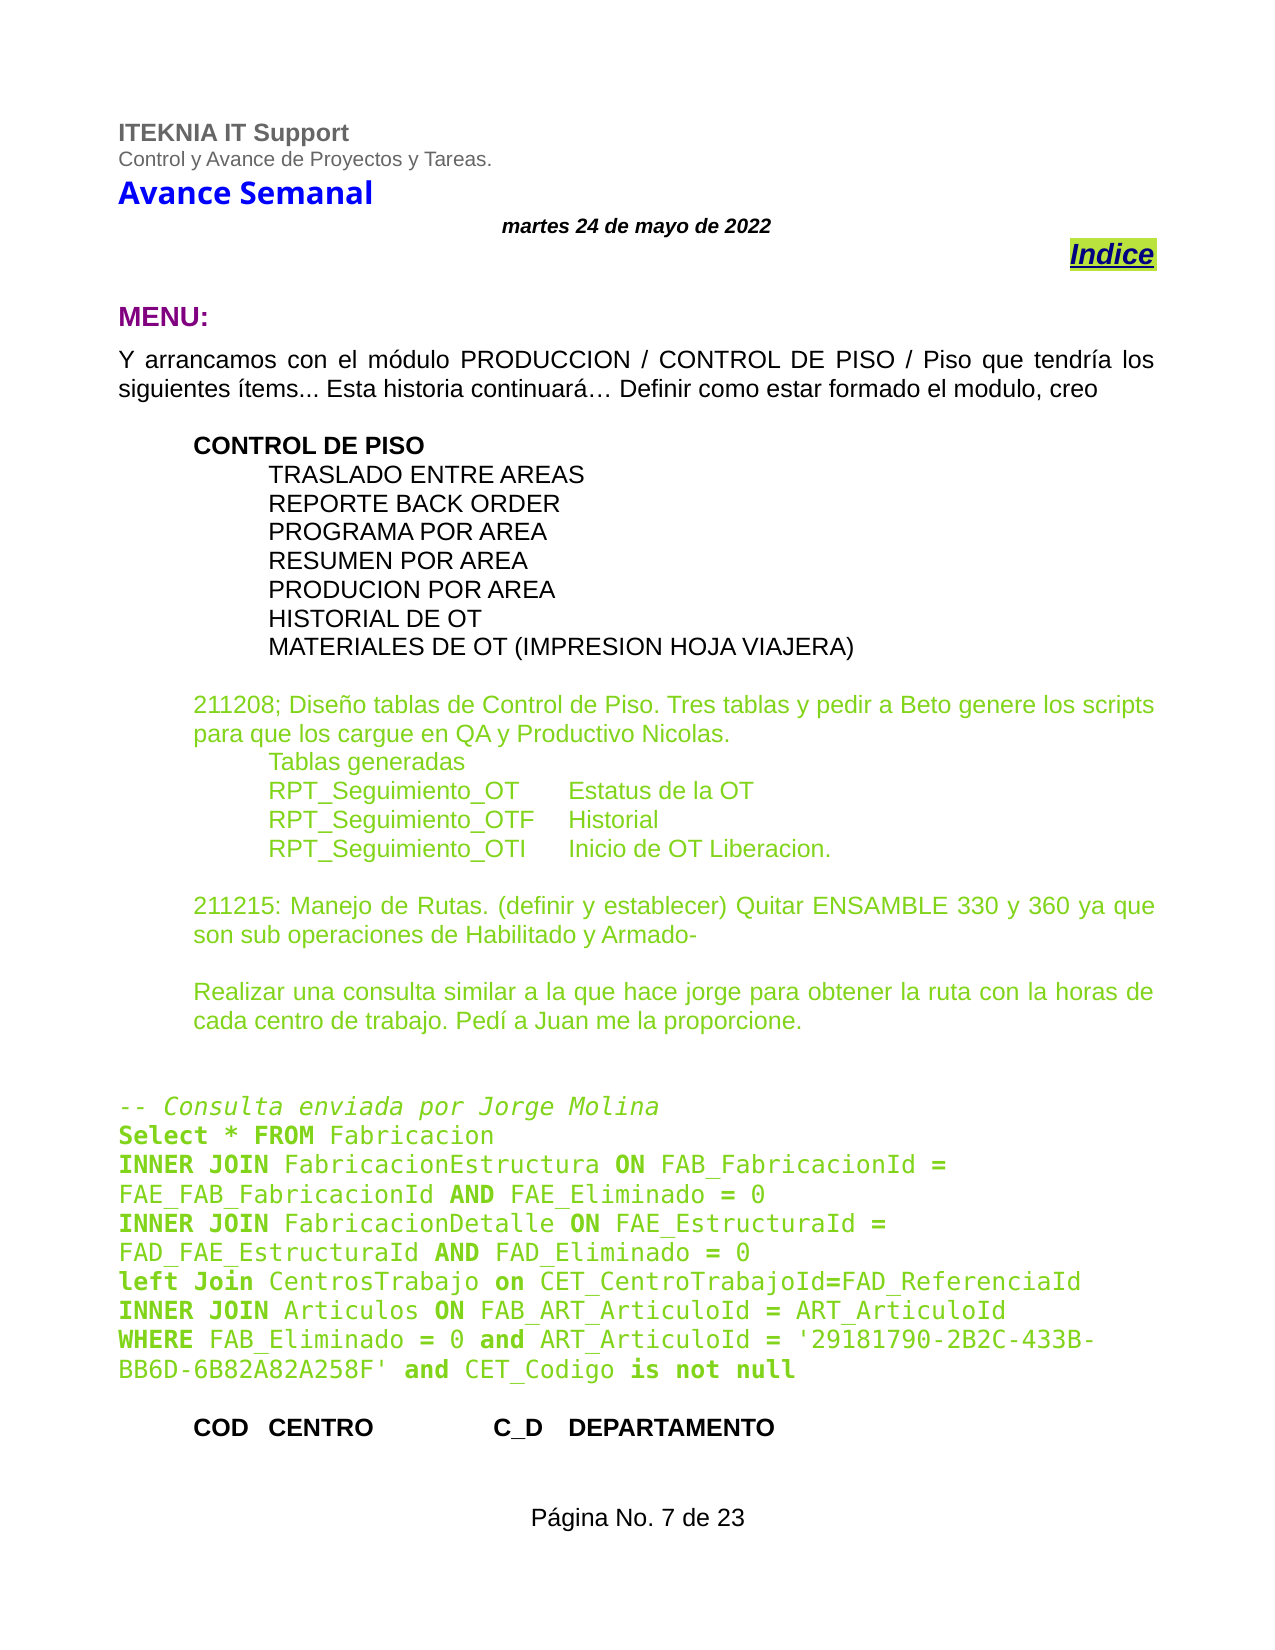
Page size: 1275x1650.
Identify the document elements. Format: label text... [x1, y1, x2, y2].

text INNER JOIN FabricacionEstructura ON FAB_FabricacionId = FAE_FAB_FabricacionId AND FAE_Eliminado = 0 [118, 1151, 1157, 1209]
subtitle MENU: [118, 300, 1157, 332]
text RPT_Seguimiento_OTI Inicio de OT Liberacion. [193, 833, 1157, 862]
text RPT_Seguimiento_OTF Historial [193, 805, 1157, 833]
text Tablas generadas [193, 747, 1157, 776]
text Select * FROM Fabricacion [118, 1121, 1157, 1151]
text PRODUCION POR AREA [118, 575, 1157, 603]
text PROGRAMA POR AREA [118, 517, 1157, 546]
text 211215: Manejo de Rutas. (definir y establecer) Quitar ENSAMBLE 330 y 360 ya que son sub operaciones de Habilitado y Armado- [193, 891, 1157, 948]
text MATERIALES DE OT (IMPRESION HOJA VIAJERA) [118, 632, 1157, 661]
text 211208; Diseño tablas de Control de Piso. Tres tablas y pedir a Beto genere los scripts para que los cargue en QA y Productivo Nicolas. [193, 690, 1157, 747]
text Y arrancamos con el módulo PRODUCCION / CONTROL DE PISO / Piso que tendría los siguientes ítems... Esta historia continuará… Definir como estar formado el modulo, creo [118, 345, 1157, 402]
text -- Consulta enviada por Jorge Molina [118, 1092, 1157, 1121]
text REPORTE BACK ORDER [118, 488, 1157, 517]
text INNER JOIN FabricacionDetalle ON FAE_EstructuraId = FAD_FAE_EstructuraId AND FAD_Eliminado = 0 [118, 1209, 1157, 1267]
text RPT_Seguimiento_OT Estatus de la OT [193, 776, 1157, 805]
text TRASLADO ENTRE AREAS [118, 460, 1157, 488]
text RESUMEN POR AREA [118, 546, 1157, 575]
text INNER JOIN Articulos ON FAB_ART_ArticuloId = ART_ArticuloId [118, 1296, 1157, 1326]
text CONTROL DE PISO [118, 431, 1157, 460]
text HISTORIAL DE OT [118, 603, 1157, 632]
text WHERE FAB_Eliminado = 0 and ART_ArticuloId = '29181790-2B2C-433B-BB6D-6B82A82A258F' and CET_Codigo is not null [118, 1326, 1157, 1384]
text left Join CentrosTrabajo on CET_CentroTrabajoId=FAD_ReferenciaId [118, 1267, 1157, 1296]
text COD CENTRO C_D DEPARTAMENTO [193, 1413, 1157, 1441]
text Realizar una consulta similar a la que hace jorge para obtener la ruta con la horas de cada centro de trabajo. Pedí a Juan me la proporcione. [193, 977, 1157, 1035]
